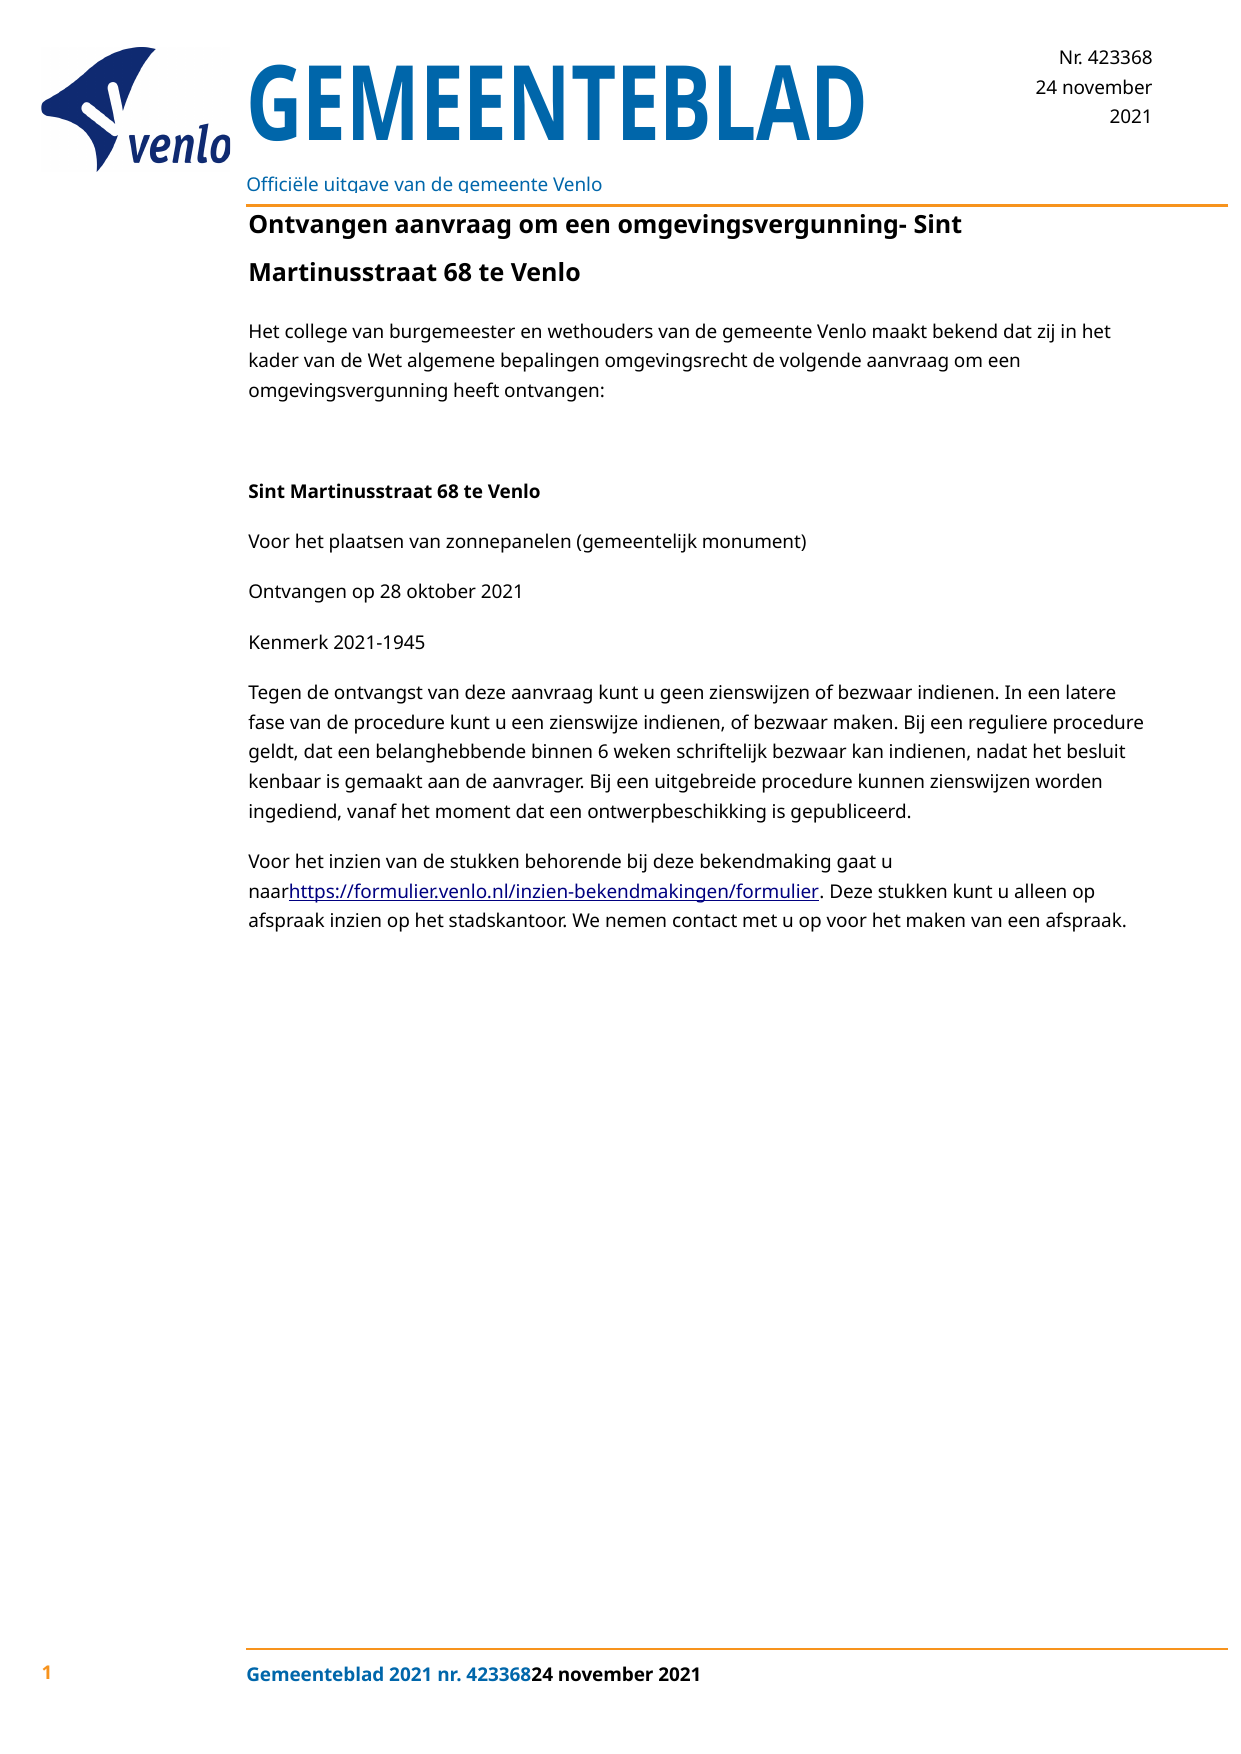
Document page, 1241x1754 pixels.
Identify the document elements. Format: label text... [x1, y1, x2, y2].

text Ontvangen aanvraag om een omgevingsvergunning- Sint Martinusstraat 68 te Venlo [248, 207, 1152, 288]
text Ontvangen op 28 oktober 2021 [248, 579, 1152, 604]
text Voor het inzien van de stukken behorende bij deze bekendmaking gaat u naarhttps://formulier.venlo.nl/inzien-bekendmakingen/formulier. Deze stukken kunt u alleen op afspraak inzien op het stadskantoor. We nemen contact met u op voor het maken van een afspraak. [248, 848, 1152, 933]
text Sint Martinusstraat 68 te Venlo [248, 478, 1152, 504]
text Voor het plaatsen van zonnepanelen (gemeentelijk monument) [248, 528, 1152, 554]
text Tegen de ontvangst van deze aanvraag kunt u geen zienswijzen of bezwaar indienen. In een latere fase van de procedure kunt u een zienswijze indienen, of bezwaar maken. Bij een reguliere procedure geldt, dat een belanghebbende binnen 6 weken schriftelijk bezwaar kan indienen, nadat het besluit kenbaar is gemaakt aan de aanvrager. Bij een uitgebreide procedure kunnen zienswijzen worden ingediend, vanaf het moment dat een ontwerpbeschikking is gepubliceerd. [248, 679, 1152, 824]
picture [41, 47, 231, 172]
text Kenmerk 2021-1945 [248, 629, 1152, 655]
text Het college van burgemeester en wethouders van de gemeente Venlo maakt bekend dat zij in het kader van de Wet algemene bepalingen omgevingsrecht de volgende aanvraag om een omgevingsvergunning heeft ontvangen: [248, 318, 1152, 403]
